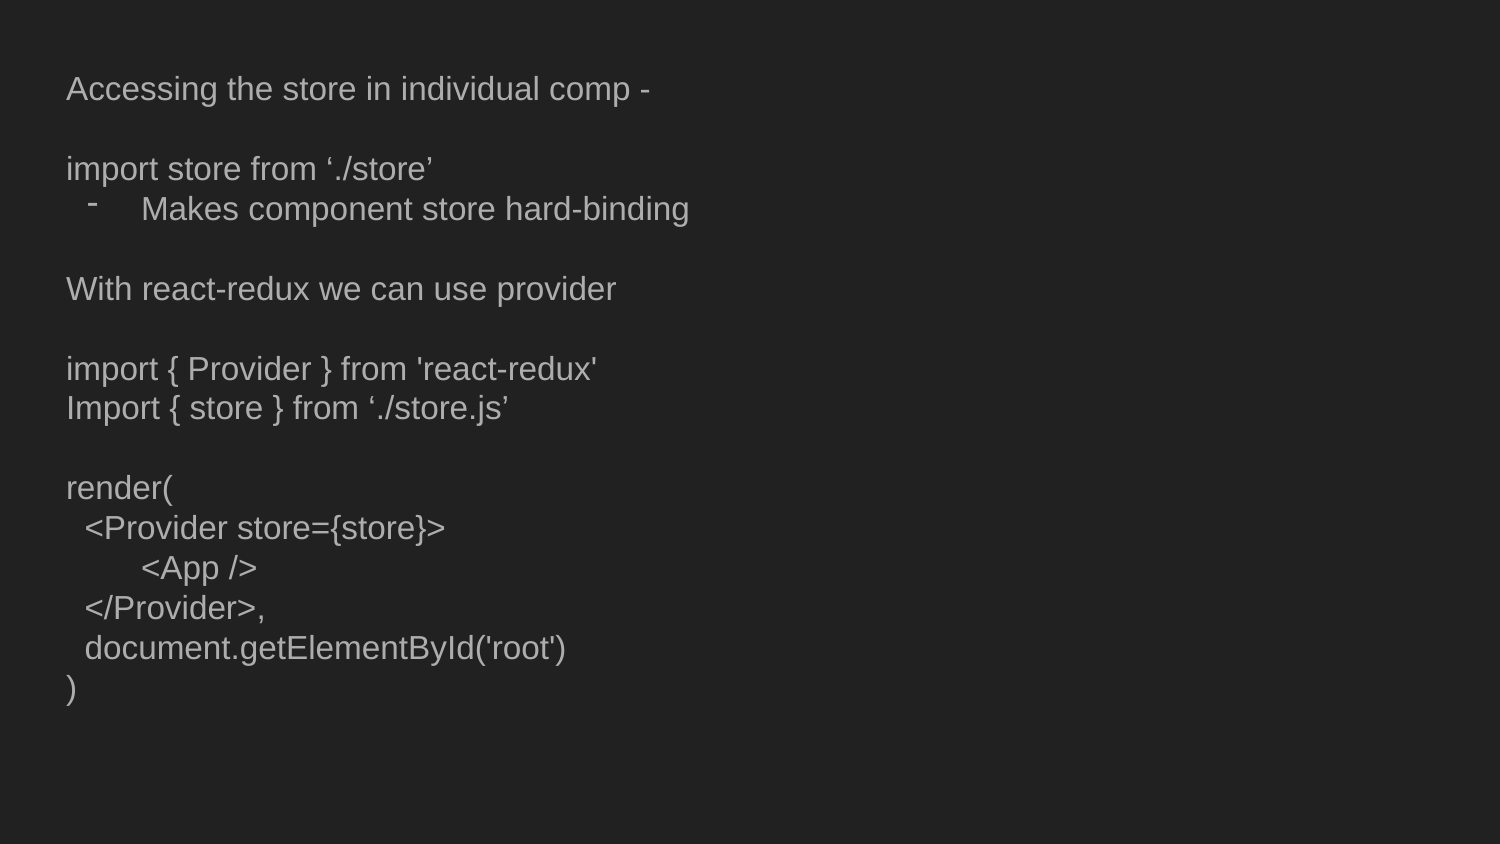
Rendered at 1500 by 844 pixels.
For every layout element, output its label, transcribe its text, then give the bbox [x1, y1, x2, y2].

list Accessing the store in individual comp - import store from ‘./store’ Makes component store hard-binding With react-redux we can use provider import { Provider } from 'react-redux' Import { store } from ‘./store.js’ render( <Provider store={store}> <App /> </Provider>, document.getElementById('root') ) [51, 52, 1449, 750]
